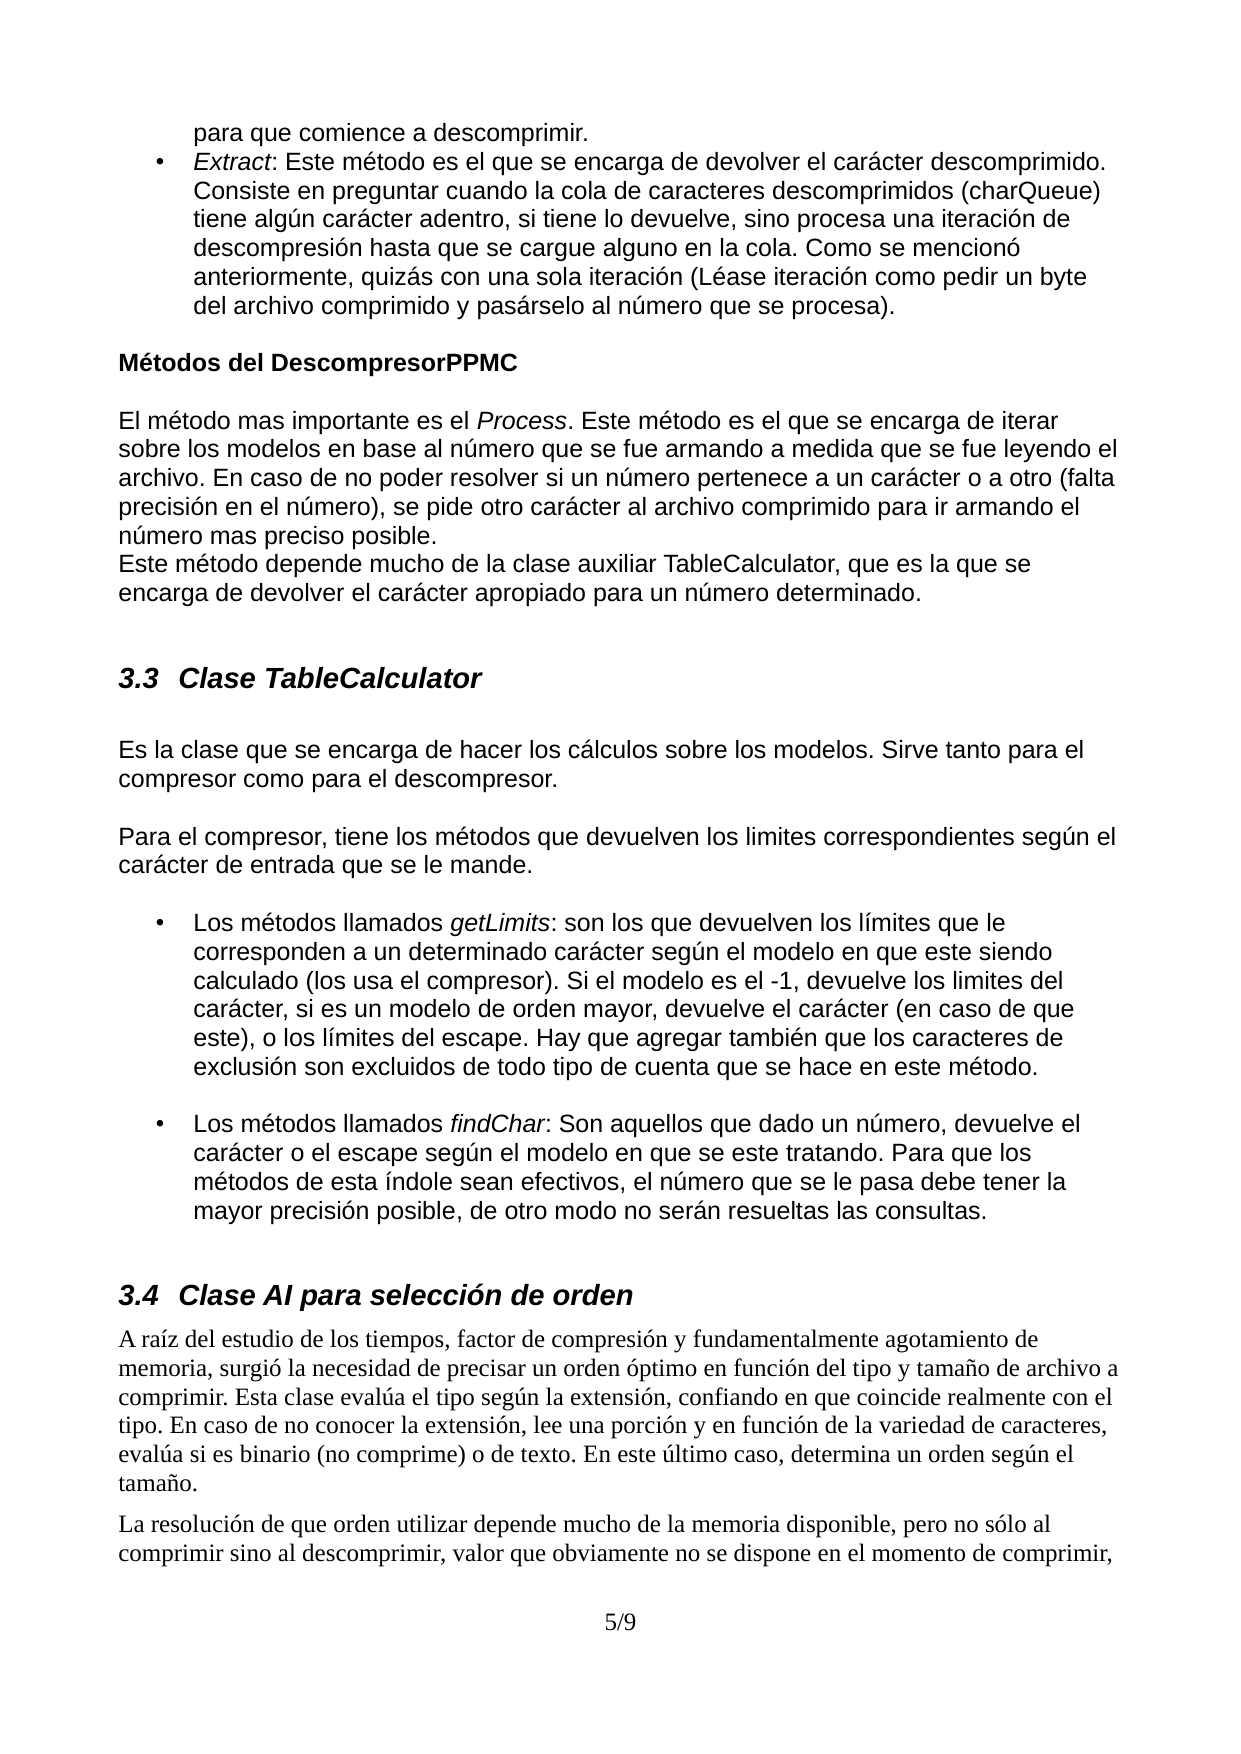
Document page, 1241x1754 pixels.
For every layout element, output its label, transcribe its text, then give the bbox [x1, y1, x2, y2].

text El método mas importante es el Process. Este método es el que se encarga de iterar sobre los modelos en base al número que se fue armando a medida que se fue leyendo el archivo. En caso de no poder resolver si un número pertenece a un carácter o a otro (falta precisión en el número), se pide otro carácter al archivo comprimido para ir armando el número mas preciso posible. [118, 406, 1122, 549]
text Es la clase que se encarga de hacer los cálculos sobre los modelos. Sirve tanto para el compresor como para el descompresor. [118, 736, 1122, 793]
subtitle Clase TableCalculator [118, 661, 1122, 694]
text La resolución de que orden utilizar depende mucho de la memoria disponible, pero no sólo al comprimir sino al descomprimir, valor que obviamente no se dispone en el momento de comprimir, [118, 1509, 1122, 1567]
list Extract: Este método es el que se encarga de devolver el carácter descomprimido. Consiste en preguntar cuando la cola de caracteres descomprimidos (charQueue) tiene algún carácter adentro, si tiene lo devuelve, sino procesa una iteración de descompresión hasta que se cargue alguno en la cola. Como se mencionó anteriormente, quizás con una sola iteración (Léase iteración como pedir un byte del archivo comprimido y pasárselo al número que se procesa). [156, 147, 1122, 319]
subtitle Clase AI para selección de orden [118, 1278, 1122, 1312]
list Los métodos llamados getLimits: son los que devuelven los límites que le corresponden a un determinado carácter según el modelo en que este siendo calculado (los usa el compresor). Si el modelo es el -1, devuelve los limites del carácter, si es un modelo de orden mayor, devuelve el carácter (en caso de que este), o los límites del escape. Hay que agregar también que los caracteres de exclusión son excluidos de todo tipo de cuenta que se hace en este método. [156, 908, 1122, 1081]
list Los métodos llamados findChar: Son aquellos que dado un número, devuelve el carácter o el escape según el modelo en que se este tratando. Para que los métodos de esta índole sean efectivos, el número que se le pasa debe tener la mayor precisión posible, de otro modo no serán resueltas las consultas. [156, 1109, 1122, 1224]
text A raíz del estudio de los tiempos, factor de compresión y fundamentalmente agotamiento de memoria, surgió la necesidad de precisar un orden óptimo en función del tipo y tamaño de archivo a comprimir. Esta clase evalúa el tipo según la extensión, confiando en que coincide realmente con el tipo. En caso de no conocer la extensión, lee una porción y en función de la variedad de caracteres, evalúa si es binario (no comprime) o de texto. En este último caso, determina un orden según el tamaño. [118, 1324, 1122, 1497]
text Para el compresor, tiene los métodos que devuelven los limites correspondientes según el carácter de entrada que se le mande. [118, 822, 1122, 879]
list para que comience a descomprimir. [156, 118, 1122, 147]
text Este método depende mucho de la clase auxiliar TableCalculator, que es la que se encarga de devolver el carácter apropiado para un número determinado. [118, 549, 1122, 607]
text Métodos del DescompresorPPMC [118, 348, 1122, 377]
